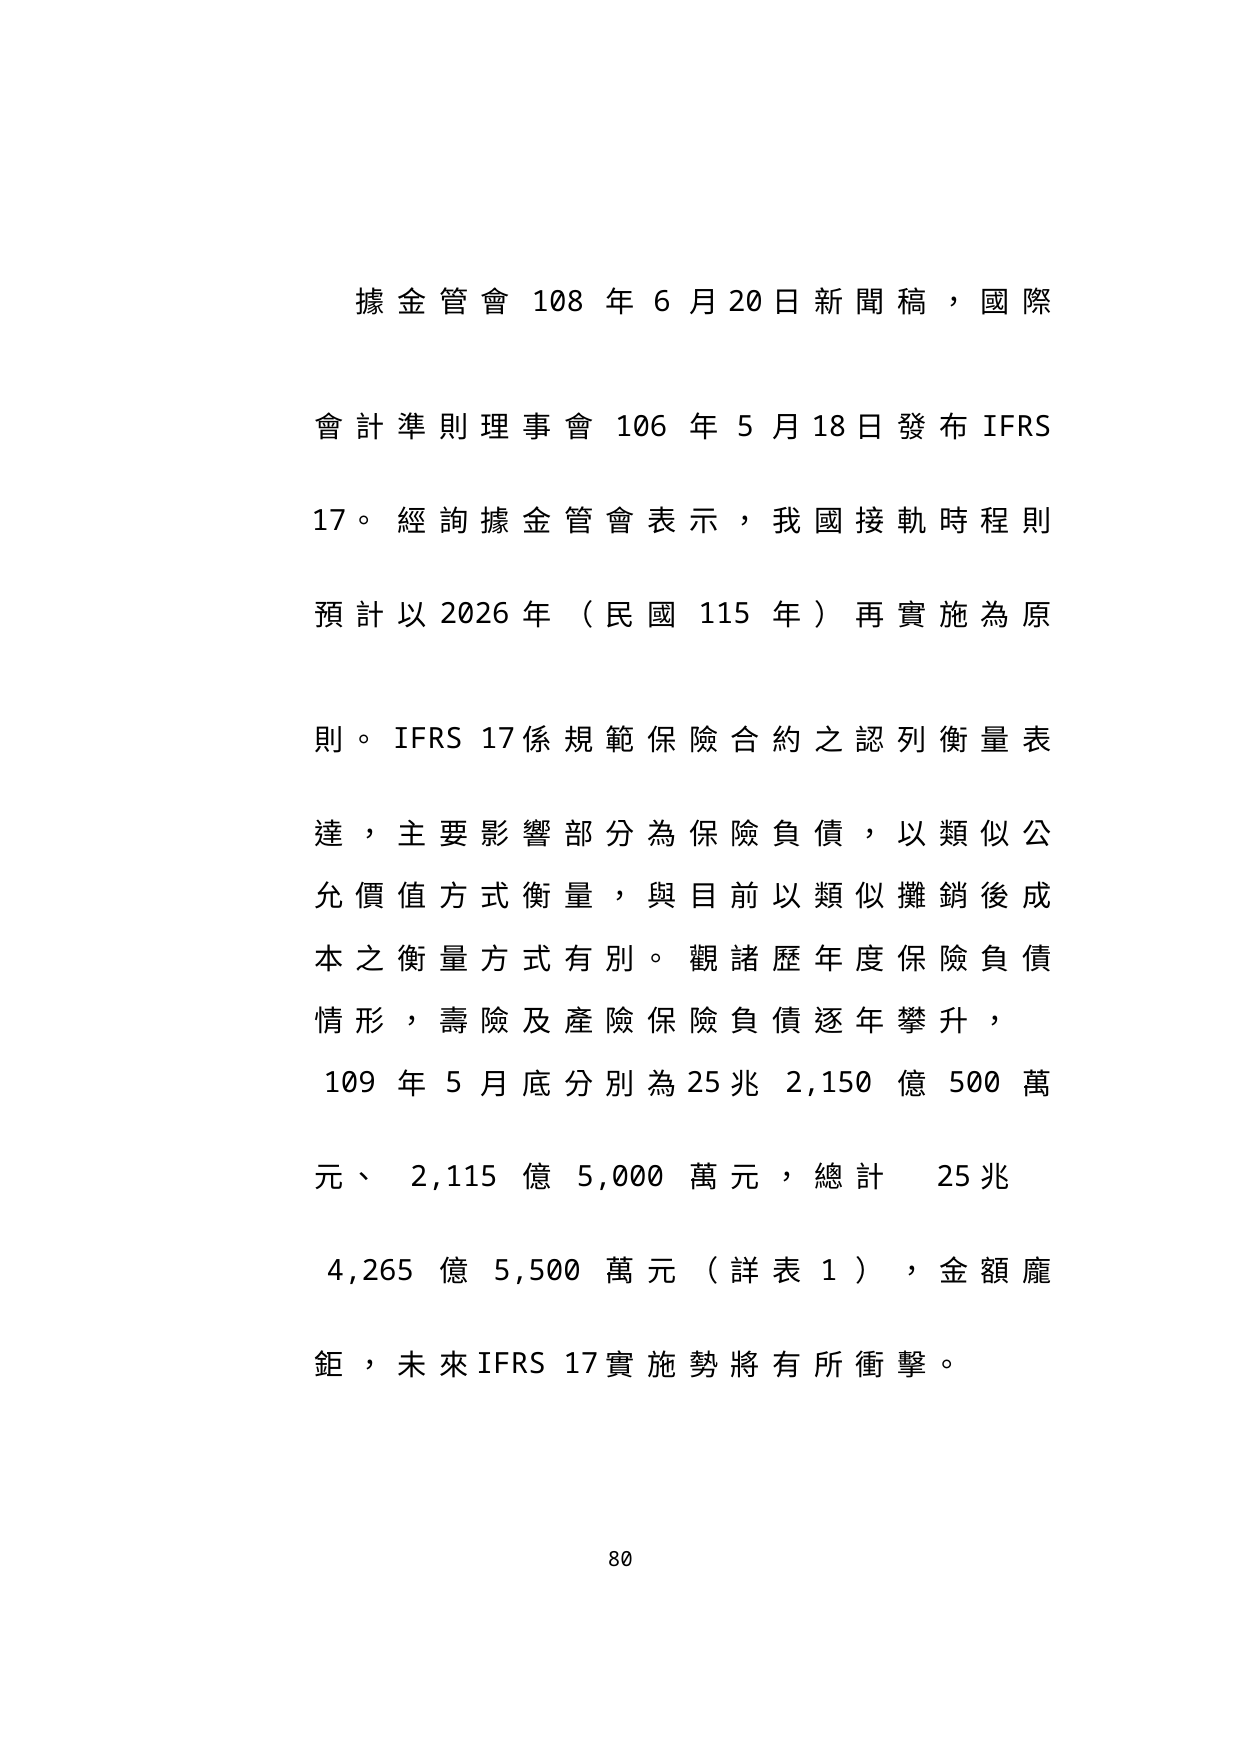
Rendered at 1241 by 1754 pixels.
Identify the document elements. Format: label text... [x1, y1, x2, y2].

text 據金管會108年6月20日新聞稿，國際會計準則理事會106年5月18日發布IFRS 17。經詢據金管會表示，我國接軌時程則預計以2026年（民國115年）再實施為原則。IFRS 17係規範保險合約之認列衡量表達，主要影響部分為保險負債，以類似公允價值方式衡量，與目前以類似攤銷後成本之衡量方式有別。觀諸歷年度保險負債情形，壽險及產險保險負債逐年攀升，109年5月底分別為25兆2,150億500萬元、2,115億5,000萬元，總計 25兆4,265億5,500萬元（詳表1），金額龐鉅，未來IFRS 17實施勢將有所衝擊。 [271, 227, 1058, 1415]
